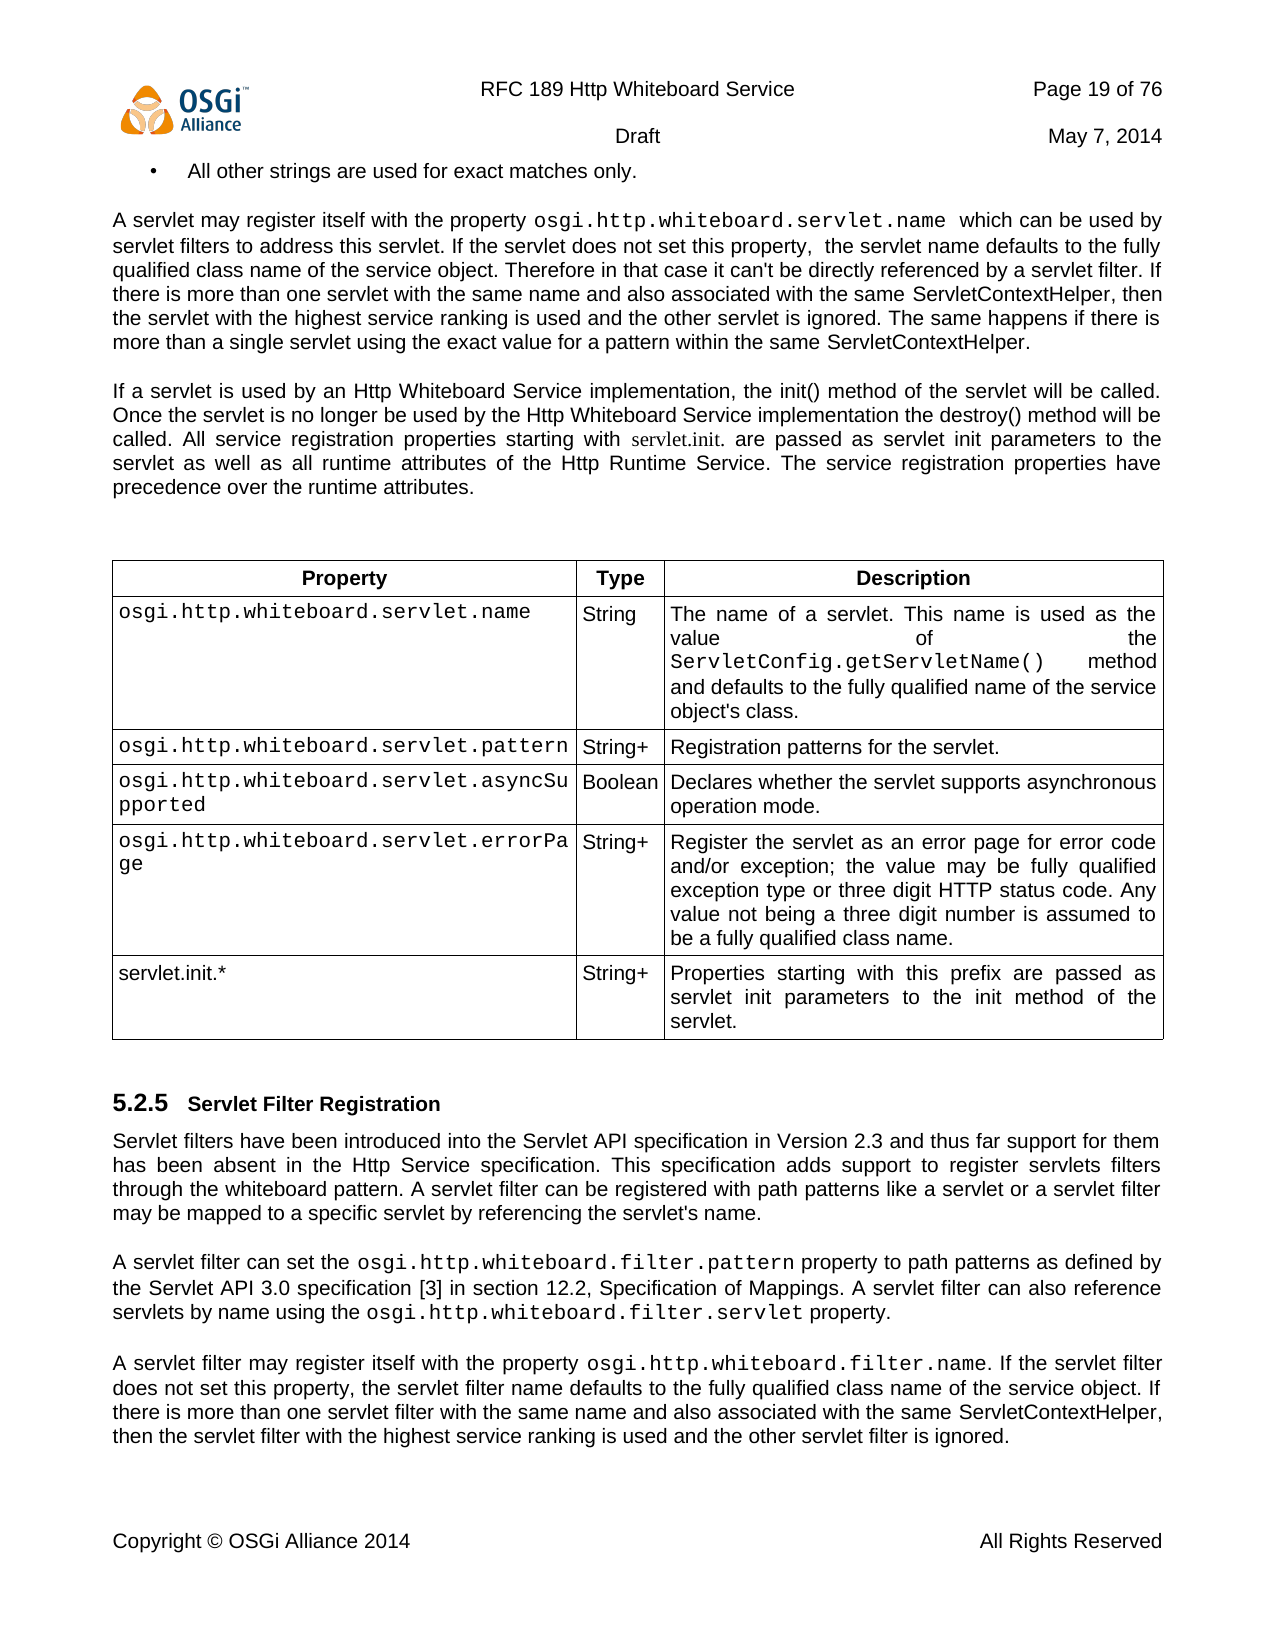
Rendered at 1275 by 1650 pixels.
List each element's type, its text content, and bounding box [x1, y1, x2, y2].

table_cell Declares whether the servlet supports asynchronous operation mode. [665, 765, 1163, 824]
table_cell String+ [577, 825, 664, 955]
table_cell osgi.http.whiteboard.servlet.pattern [113, 730, 576, 764]
subtitle Servlet Filter Registration [112, 1088, 1162, 1116]
table_cell osgi.http.whiteboard.servlet.errorPage [113, 825, 576, 955]
text A servlet filter can set the osgi.http.whiteboard.filter.pattern property to path patterns as defined by the Servlet API 3.0 specification [3]. in section 12.2, Specification of Mappings. A servlet filter can also reference servlets by name using the osgi.http.whiteboard.filter.servlet property. [112, 1250, 1162, 1325]
text A servlet filter may register itself with the property osgi.http.whiteboard.filter.name. If the servlet filter does not set this property, the servlet filter name defaults to the fully qualified class name of the service object. If there is more than one servlet filter with the same name and also associated with the same ServletContextHelper, then the servlet filter with the highest service ranking is used and the other servlet filter is ignored. [112, 1350, 1162, 1448]
table_header Type [577, 561, 664, 596]
table_cell String [577, 597, 664, 729]
table_cell Register the servlet as an error page for error code and/or exception; the value may be fully qualified exception type or three digit HTTP status code. Any value not being a three digit number is assumed to be a fully qualified class name. [665, 825, 1163, 955]
table_cell osgi.http.whiteboard.servlet.name [113, 597, 576, 729]
table_cell String+ [577, 730, 664, 764]
picture [113, 78, 257, 142]
table_cell Registration patterns for the servlet. [665, 730, 1163, 764]
text A servlet may register itself with the property osgi.http.whiteboard.servlet.name which can be used by servlet filters to address this servlet. If the servlet does not set this property, the servlet name defaults to the fully qualified class name of the service object. Therefore in that case it can't be directly referenced by a servlet filter. If there is more than one servlet with the same name and also associated with the same ServletContextHelper, then the servlet with the highest service ranking is used and the other servlet is ignored. The same happens if there is more than a single servlet using the exact value for a pattern within the same ServletContextHelper. [112, 208, 1162, 354]
table_cell Boolean [577, 765, 664, 824]
text If a servlet is used by an Http Whiteboard Service implementation, the init() method of the servlet will be called. Once the servlet is no longer be used by the Http Whiteboard Service implementation the destroy() method will be called. All service registration properties starting with servlet.init. are passed as servlet init parameters to the servlet as well as all runtime attributes of the Http Runtime Service. The service registration properties have precedence over the runtime attributes. [112, 379, 1162, 499]
table_cell servlet.init.* [113, 956, 576, 1039]
table_cell osgi.http.whiteboard.servlet.asyncSupported [113, 765, 576, 824]
text Servlet filters have been introduced into the Servlet API specification in Version 2.3 and thus far support for them has been absent in the Http Service specification. This specification adds support to register servlets filters through the whiteboard pattern. A servlet filter can be registered with path patterns like a servlet or a servlet filter may be mapped to a specific servlet by referencing the servlet's name. [112, 1129, 1162, 1225]
table_cell String+ [577, 956, 664, 1039]
table_cell The name of a servlet. This name is used as the value of the ServletConfig.getServletName() method and defaults to the fully qualified name of the service object's class. [665, 597, 1163, 729]
table_cell Properties starting with this prefix are passed as servlet init parameters to the init method of the servlet. [665, 956, 1163, 1039]
list All other strings are used for exact matches only. [150, 159, 1162, 183]
table_header Property [113, 561, 576, 596]
table_header Description [665, 561, 1163, 596]
